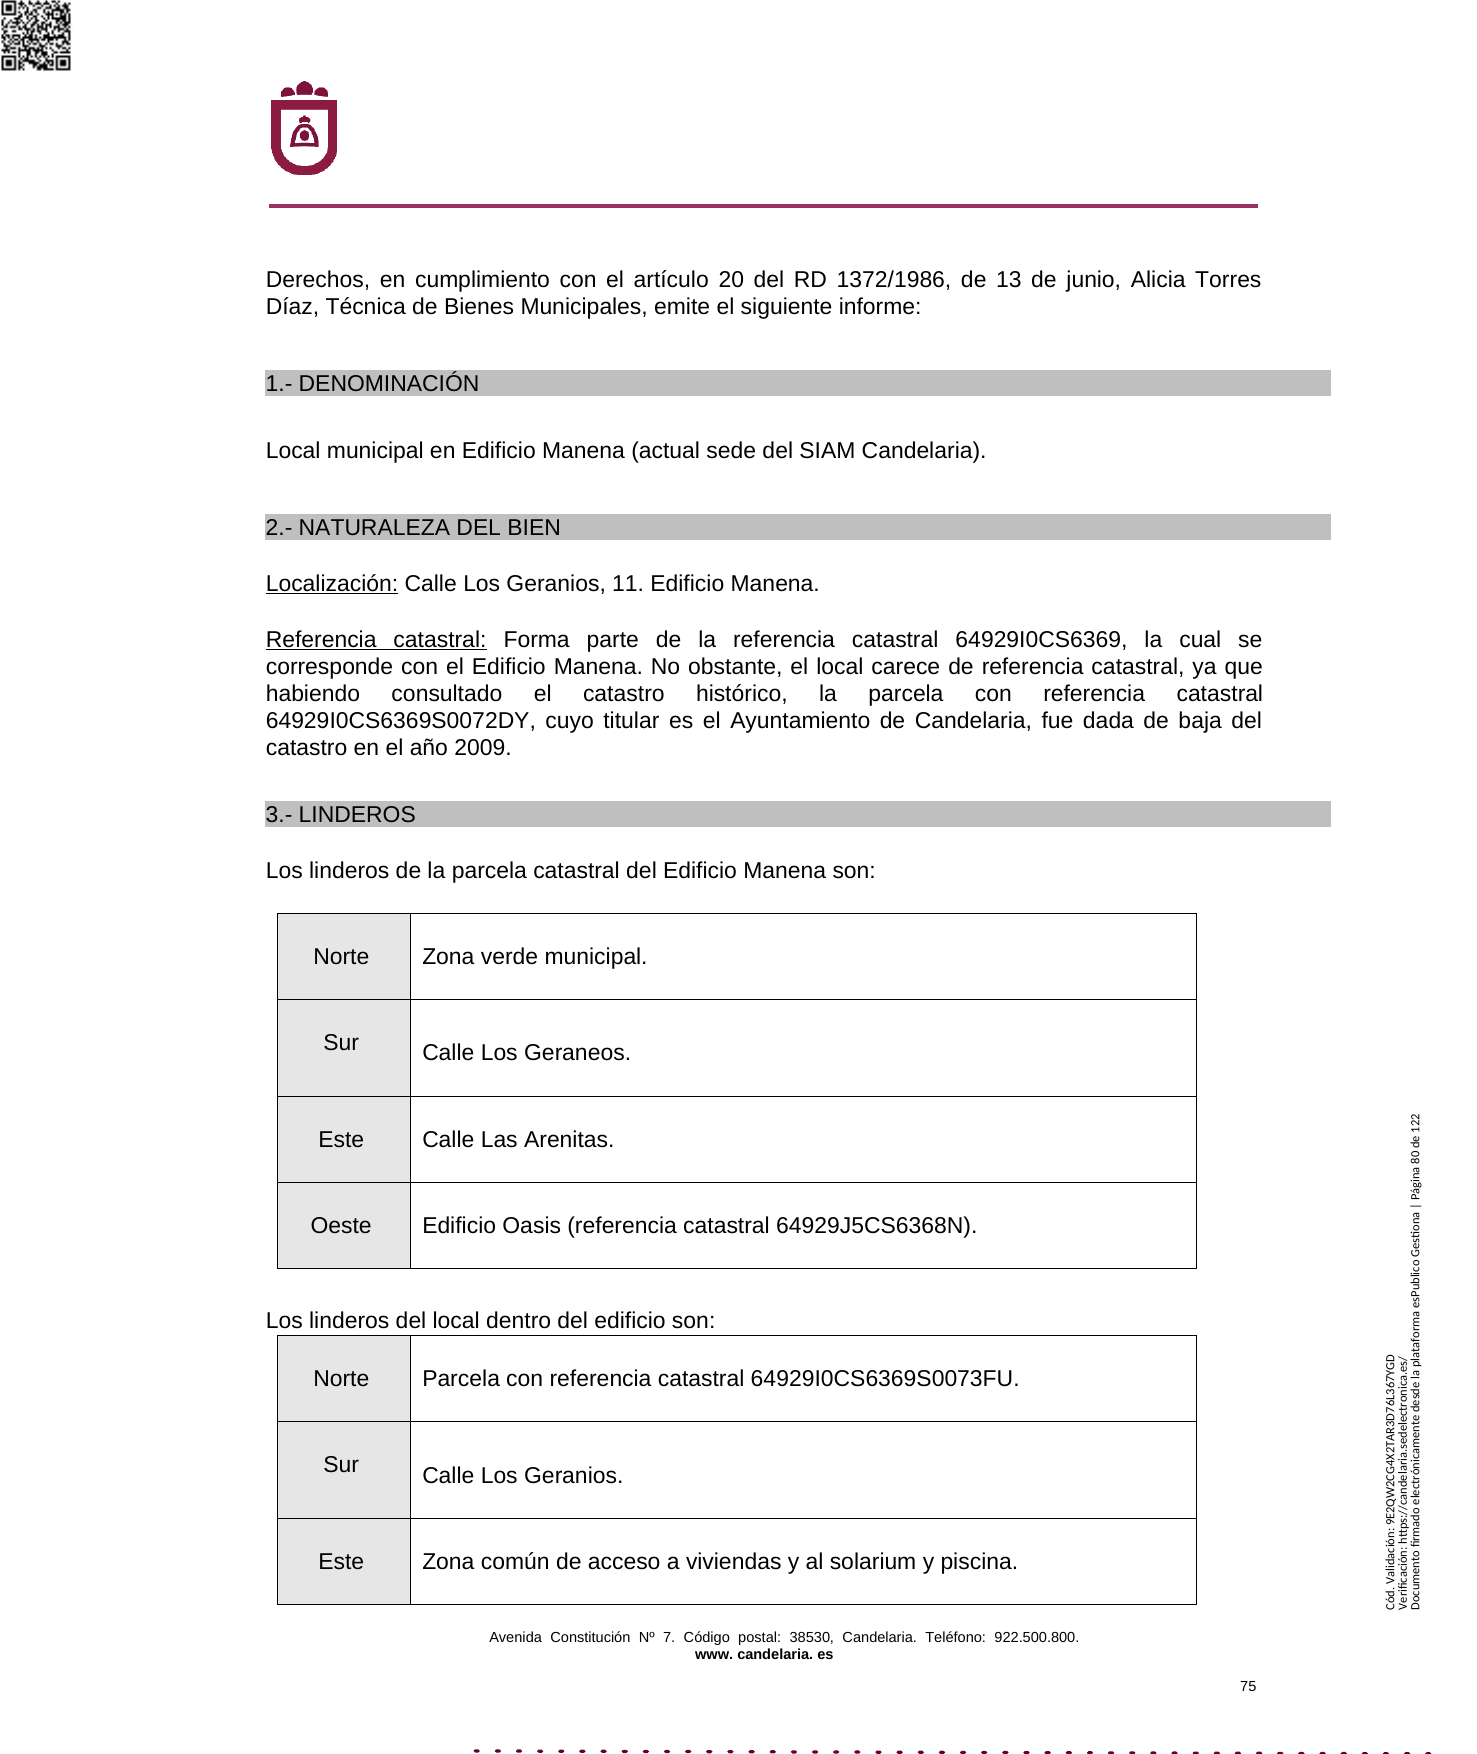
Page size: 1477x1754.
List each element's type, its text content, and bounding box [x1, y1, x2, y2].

text Local municipal en Edificio Manena (actual sede del SIAM Candelaria). [266, 437, 1263, 463]
text Derechos, en cumplimiento con el artículo 20 del RD 1372/1986, de 13 de junio, Alicia Torres Díaz, Técnica de Bienes Municipales, emite el siguiente informe: [266, 266, 1263, 319]
table_cell Calle Los Geranios. [411, 1422, 1196, 1518]
table_cell Sur [278, 1000, 410, 1096]
table_cell Sur [278, 1422, 410, 1518]
table_cell Este [278, 1519, 410, 1604]
table_header Zona verde municipal. [411, 914, 1196, 999]
table_header Norte [278, 1336, 410, 1421]
subtitle 3.- LINDEROS [265, 801, 1331, 827]
subtitle 2.- NATURALEZA DEL BIEN [265, 514, 1331, 540]
table_cell Edificio Oasis (referencia catastral 64929J5CS6368N). [411, 1183, 1196, 1268]
text Los linderos de la parcela catastral del Edificio Manena son: [266, 857, 1263, 883]
table_cell Calle Las Arenitas. [411, 1097, 1196, 1182]
table_cell Este [278, 1097, 410, 1182]
table_header Norte [278, 914, 410, 999]
text Los linderos del local dentro del edificio son: [266, 1307, 1263, 1334]
text 1.- DENOMINACIÓN [265, 370, 1331, 396]
text Localización: Calle Los Geranios, 11. Edificio Manena. [266, 570, 1263, 597]
table_cell Zona común de acceso a viviendas y al solarium y piscina. [411, 1519, 1196, 1604]
table_header Parcela con referencia catastral 64929I0CS6369S0073FU. [411, 1336, 1196, 1421]
text Referencia catastral: Forma parte de la referencia catastral 64929I0CS6369, la cual se corresponde con el Edificio Manena. No obstante, el local carece de referencia catastral, ya que habiendo consultado el catastro histórico, la parcela con referencia catastral 64929I0CS6369S0072DY, cuyo titular es el Ayuntamiento de Candelaria, fue dada de baja del catastro en el año 2009. [266, 626, 1263, 761]
table_cell Oeste [278, 1183, 410, 1268]
table_cell Calle Los Geraneos. [411, 1000, 1196, 1096]
